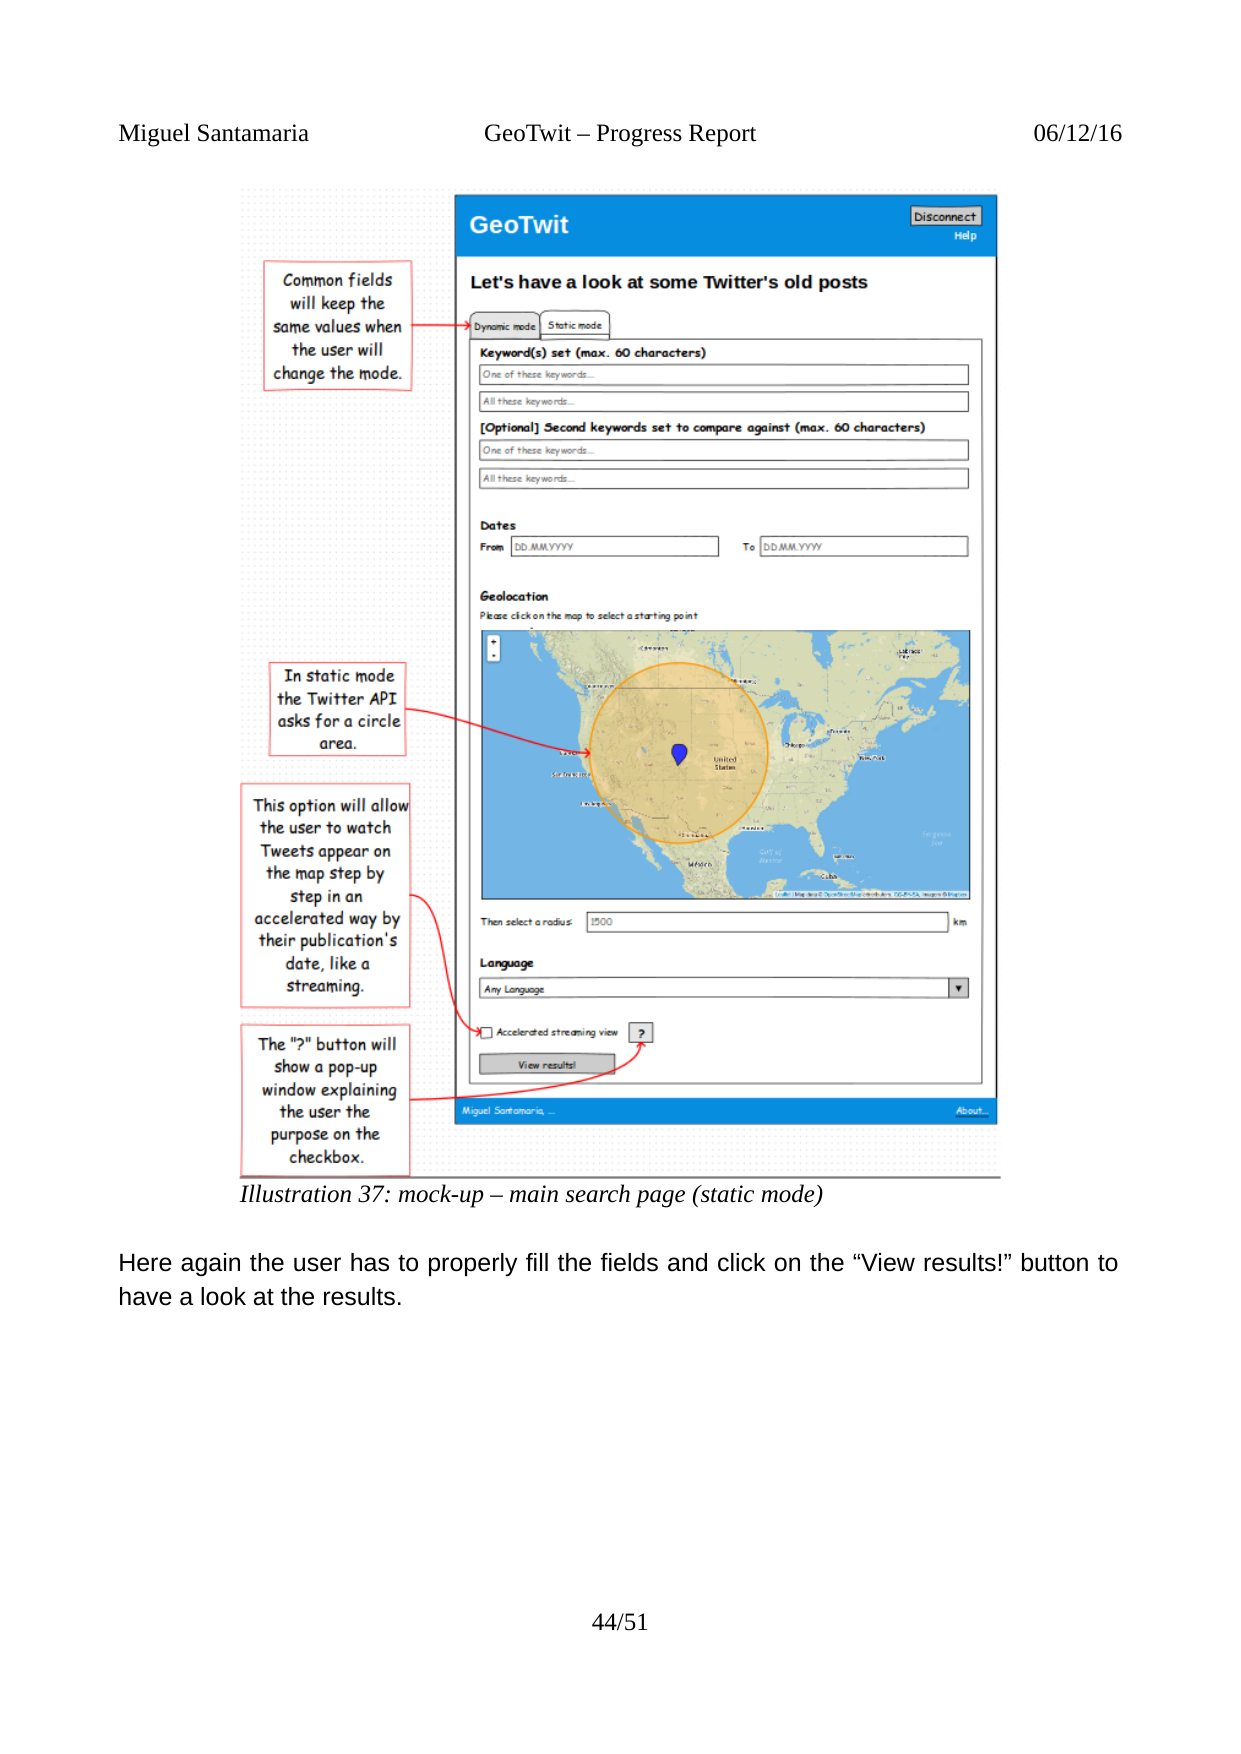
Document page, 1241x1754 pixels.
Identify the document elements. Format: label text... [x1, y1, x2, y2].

text Illustration 37: mock-up – main search page (static mode) [239, 1179, 1001, 1208]
text Here again the user has to properly fill the fields and click on the “View results!” button to have a look at the results. [118, 1176, 1122, 1311]
picture [239, 188, 1001, 1179]
